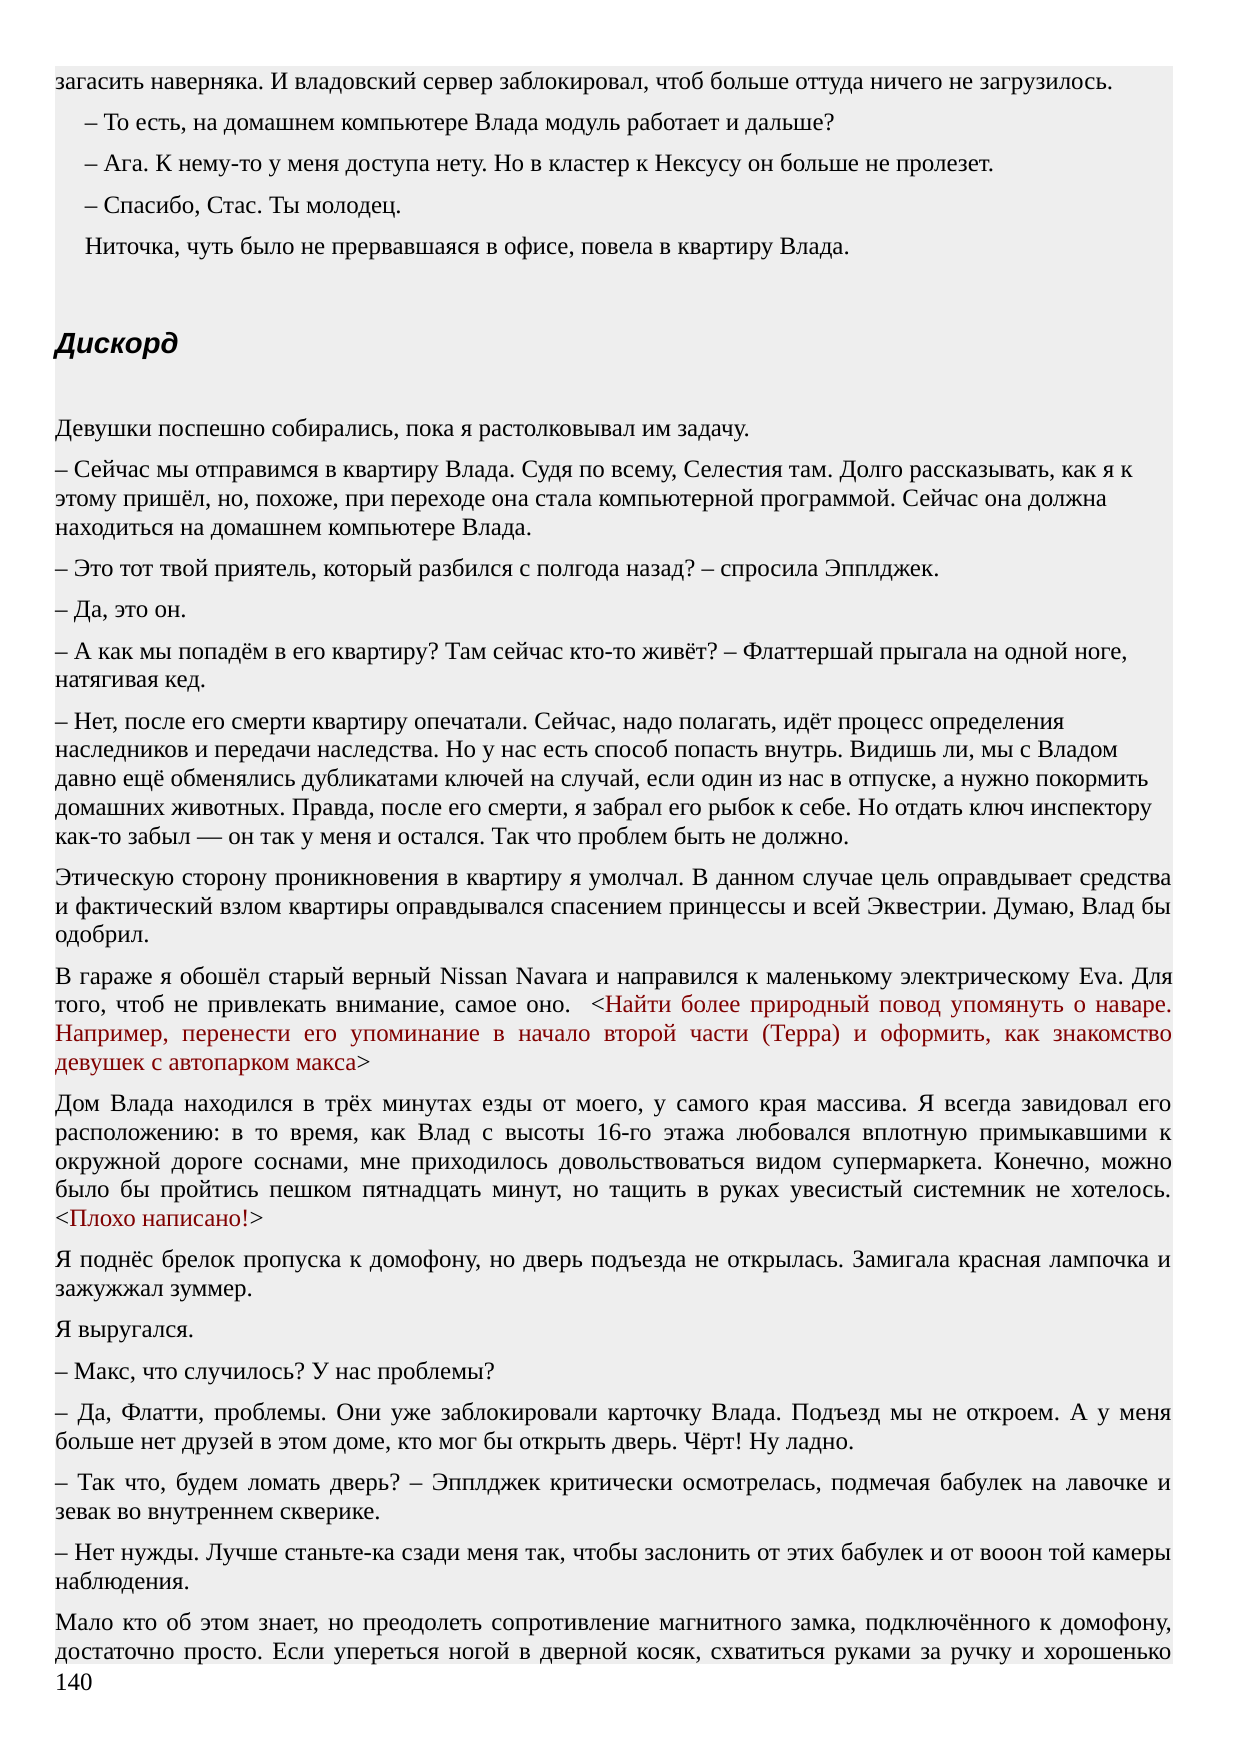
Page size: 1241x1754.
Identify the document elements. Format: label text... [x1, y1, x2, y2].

text Ниточка, чуть было не прервавшаяся в офисе, повела в квартиру Влада. [55, 231, 1173, 260]
text Я поднёс брелок пропуска к домофону, но дверь подъезда не открылась. Замигала красная лампочка и зажужжал зуммер. [55, 1244, 1173, 1302]
text загасить наверняка. И владовский сервер заблокировал, чтоб больше оттуда ничего не загрузилось. [55, 66, 1173, 95]
text Девушки поспешно собирались, пока я растолковывал им задачу. [55, 413, 1173, 442]
subtitle Дискорд [55, 326, 1173, 359]
text – Да, это он. [55, 594, 1173, 623]
text – Нет, после его смерти квартиру опечатали. Сейчас, надо полагать, идёт процесс определения наследников и передачи наследства. Но у нас есть способ попасть внутрь. Видишь ли, мы с Владом давно ещё обменялись дубликатами ключей на случай, если один из нас в отпуске, а нужно покормить домашних животных. Правда, после его смерти, я забрал его рыбок к себе. Но отдать ключ инспектору как-то забыл — он так у меня и остался. Так что проблем быть не должно. [55, 706, 1173, 849]
text Этическую сторону проникновения в квартиру я умолчал. В данном случае цель оправдывает средства и фактический взлом квартиры оправдывался спасением принцессы и всей Эквестрии. Думаю, Влад бы одобрил. [55, 862, 1173, 948]
text Дом Влада находился в трёх минутах езды от моего, у самого края массива. Я всегда завидовал его расположению: в то время, как Влад с высоты 16-го этажа любовался вплотную примыкавшими к окружной дороге соснами, мне приходилось довольствоваться видом супермаркета. Конечно, можно было бы пройтись пешком пятнадцать минут, но тащить в руках увесистый системник не хотелось. <Плохо написано!> [55, 1088, 1173, 1232]
text – Ага. К нему-то у меня доступа нету. Но в кластер к Нексусу он больше не пролезет. [55, 148, 1173, 177]
text В гараже я обошёл старый верный Nissan Navara и направился к маленькому электрическому Eva. Для того, чтоб не привлекать внимание, самое оно. <Найти более природный повод упомянуть о наваре. Например, перенести его упоминание в начало второй части (Терра) и оформить, как знакомство девушек с автопарком макса> [55, 961, 1173, 1076]
text – А как мы попадём в его квартиру? Там сейчас кто-то живёт? – Флаттершай прыгала на одной ноге, натягивая кед. [55, 636, 1173, 693]
text – Спасибо, Стас. Ты молодец. [55, 190, 1173, 218]
text – То есть, на домашнем компьютере Влада модуль работает и дальше? [55, 107, 1173, 136]
text – Да, Флатти, проблемы. Они уже заблокировали карточку Влада. Подъезд мы не откроем. А у меня больше нет друзей в этом доме, кто мог бы открыть дверь. Чёрт! Ну ладно. [55, 1397, 1173, 1454]
text Я выругался. [55, 1314, 1173, 1343]
text – Макс, что случилось? У нас проблемы? [55, 1356, 1173, 1384]
text – Это тот твой приятель, который разбился с полгода назад? – спросила Эпплджек. [55, 553, 1173, 582]
text – Сейчас мы отправимся в квартиру Влада. Судя по всему, Селестия там. Долго рассказывать, как я к этому пришёл, но, похоже, при переходе она стала компьютерной программой. Сейчас она должна находиться на домашнем компьютере Влада. [55, 454, 1173, 541]
text – Так что, будем ломать дверь? – Эпплджек критически осмотрелась, подмечая бабулек на лавочке и зевак во внутреннем скверике. [55, 1467, 1173, 1524]
text – Нет нужды. Лучше станьте-ка сзади меня так, чтобы заслонить от этих бабулек и от вооон той камеры наблюдения. [55, 1537, 1173, 1594]
list Мало кто об этом знает, но преодолеть сопротивление магнитного замка, подключённого к домофону, достаточно просто. Если упереться ногой в дверной косяк, схватиться руками за ручку и хорошенько [55, 1607, 1173, 1664]
